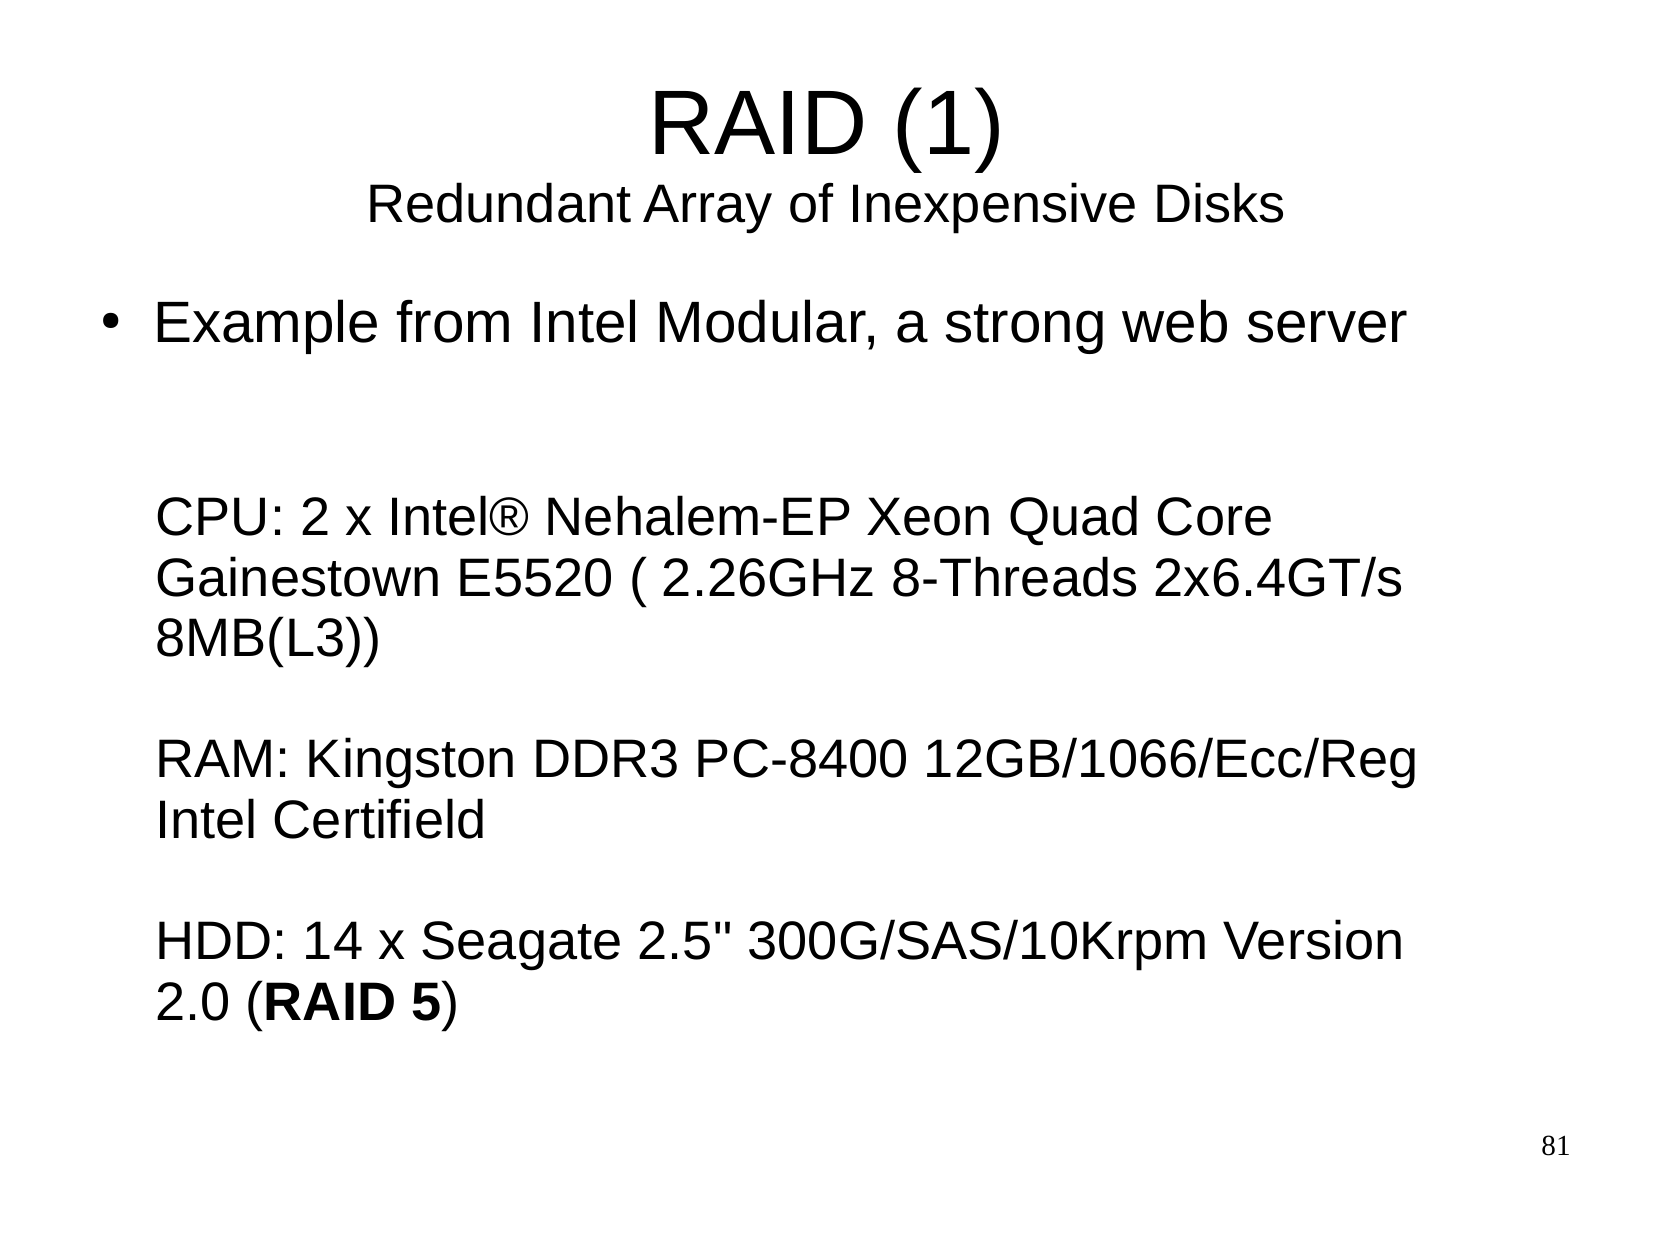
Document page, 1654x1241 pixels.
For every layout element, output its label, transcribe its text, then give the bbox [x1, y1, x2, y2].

list Example from Intel Modular, a strong web server [82, 290, 1538, 1010]
title RAID (1) Redundant Array of Inexpensive Disks [82, 49, 1571, 257]
text_box CPU: 2 x Intel® Nehalem-EP Xeon Quad Core Gainestown E5520 ( 2.26GHz 8-Threads 2x6.4GT/s 8MB(L3)) RAM: Kingston DDR3 PC-8400 12GB/1066/Ecc/Reg Intel Certifield HDD: 14 x Seagate 2.5" 300G/SAS/10Krpm Version 2.0 (RAID 5) [140, 479, 1502, 1042]
